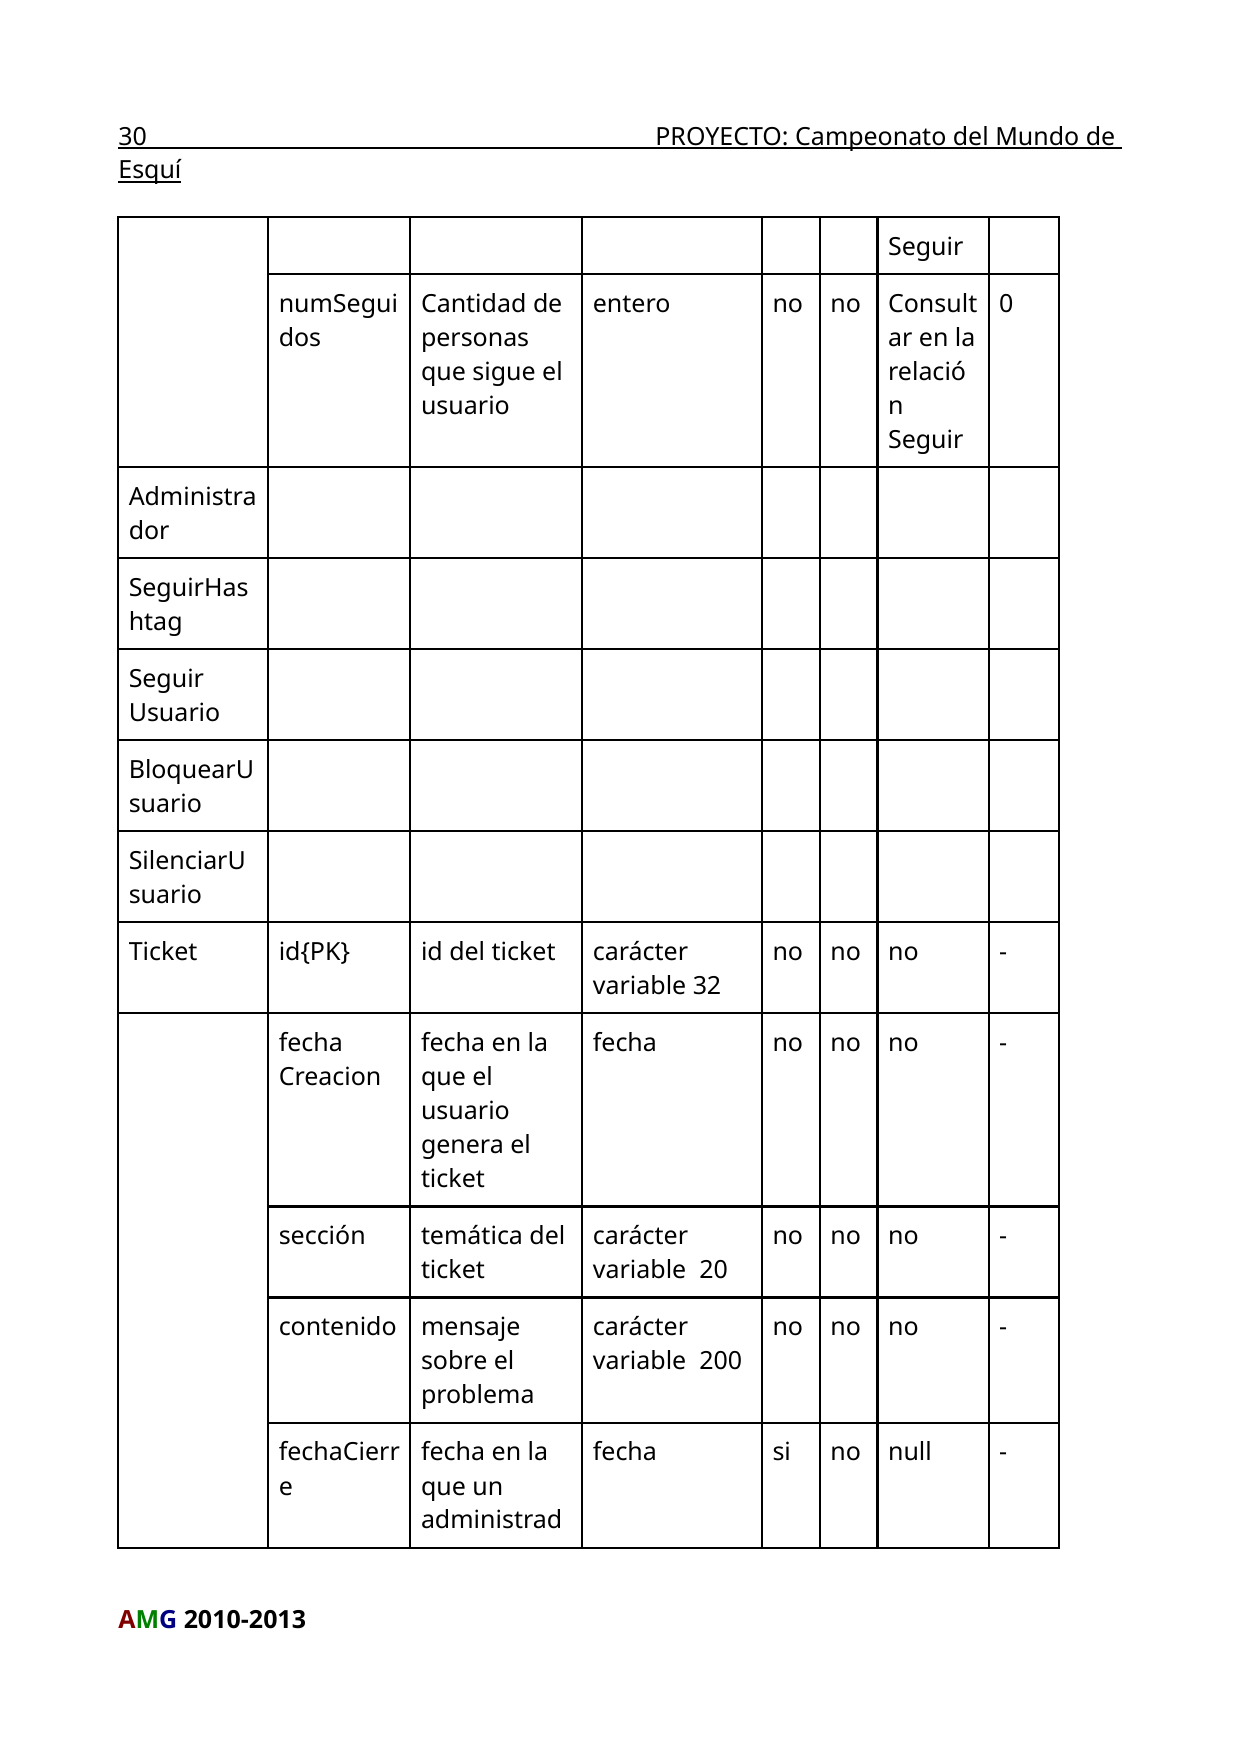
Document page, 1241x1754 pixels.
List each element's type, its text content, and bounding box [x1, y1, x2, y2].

table_cell temática del ticket [411, 1208, 581, 1296]
table_cell - [990, 923, 1058, 1012]
table_cell sección [269, 1208, 409, 1296]
table_cell [411, 559, 581, 648]
table_cell entero [583, 275, 761, 466]
table_cell [821, 218, 876, 273]
table_cell fecha [583, 1014, 761, 1205]
table_cell Seguir Usuario [119, 650, 267, 739]
table_cell [269, 559, 409, 648]
table_cell [269, 741, 409, 830]
table_cell [411, 741, 581, 830]
table_cell no [821, 1424, 876, 1547]
table_cell [990, 650, 1058, 739]
table_cell [990, 832, 1058, 921]
table_cell [411, 218, 581, 273]
table_cell [990, 468, 1058, 557]
table_cell [269, 218, 409, 273]
table_cell no [763, 1299, 819, 1422]
table_cell no [879, 1208, 988, 1296]
table_cell [821, 832, 876, 921]
table_cell - [990, 1424, 1058, 1547]
table_cell - [990, 1014, 1058, 1205]
table_cell Seguir [879, 218, 988, 273]
table_cell [583, 741, 761, 830]
table_cell no [879, 1299, 988, 1422]
table_cell [879, 559, 988, 648]
table_cell [269, 650, 409, 739]
table_cell [269, 468, 409, 557]
table_cell [583, 650, 761, 739]
table_cell carácter variable 20 [583, 1208, 761, 1296]
table_cell Consultar en la relación Seguir [879, 275, 988, 466]
table_cell no [821, 923, 876, 1012]
table_cell carácter variable 32 [583, 923, 761, 1012]
table_cell fecha Creacion [269, 1014, 409, 1205]
table_cell [583, 468, 761, 557]
table_cell fechaCierre [269, 1424, 409, 1547]
table_cell SeguirHashtag [119, 559, 267, 648]
table_cell no [879, 923, 988, 1012]
table_cell mensaje sobre el problema [411, 1299, 581, 1422]
table_cell [879, 741, 988, 830]
table_cell [583, 559, 761, 648]
table_cell null [879, 1424, 988, 1547]
table_cell [763, 741, 819, 830]
table_cell no [821, 275, 876, 466]
table_cell si [763, 1424, 819, 1547]
table_cell [763, 468, 819, 557]
table_cell [879, 468, 988, 557]
table_cell [583, 218, 761, 273]
table_cell carácter variable 200 [583, 1299, 761, 1422]
table_cell no [763, 1014, 819, 1205]
table_cell Ticket [119, 923, 267, 1012]
table_cell [990, 218, 1058, 273]
table_cell BloquearUsuario [119, 741, 267, 830]
table_cell [583, 832, 761, 921]
table_cell [763, 218, 819, 273]
table_cell - [990, 1299, 1058, 1422]
table_cell no [821, 1299, 876, 1422]
table_cell no [763, 275, 819, 466]
table_cell [821, 650, 876, 739]
table_cell no [821, 1014, 876, 1205]
table_cell fecha en la que el usuario genera el ticket [411, 1014, 581, 1205]
table_cell contenido [269, 1299, 409, 1422]
table_cell [990, 559, 1058, 648]
table_cell [411, 832, 581, 921]
table_cell [763, 650, 819, 739]
table_cell [879, 650, 988, 739]
table_cell no [763, 923, 819, 1012]
table_cell [763, 559, 819, 648]
table_cell [763, 832, 819, 921]
table_cell [269, 832, 409, 921]
table_cell id{PK} [269, 923, 409, 1012]
table_cell [411, 468, 581, 557]
table_cell [821, 468, 876, 557]
table_cell no [879, 1014, 988, 1205]
table_cell [990, 741, 1058, 830]
table_cell Administrador [119, 468, 267, 557]
table_cell SilenciarUsuario [119, 832, 267, 921]
table_cell 0 [990, 275, 1058, 466]
table_cell [411, 650, 581, 739]
table_cell numSeguidos [269, 275, 409, 466]
table_cell - [990, 1208, 1058, 1296]
table_cell Cantidad de personas que sigue el usuario [411, 275, 581, 466]
table_cell fecha [583, 1424, 761, 1547]
table_cell id del ticket [411, 923, 581, 1012]
table_cell [119, 218, 267, 466]
table_cell fecha en la que un administrad [411, 1424, 581, 1547]
table_cell [821, 741, 876, 830]
table_cell no [821, 1208, 876, 1296]
table_cell no [763, 1208, 819, 1296]
table_cell [821, 559, 876, 648]
table_cell [119, 1014, 267, 1547]
table_cell [879, 832, 988, 921]
